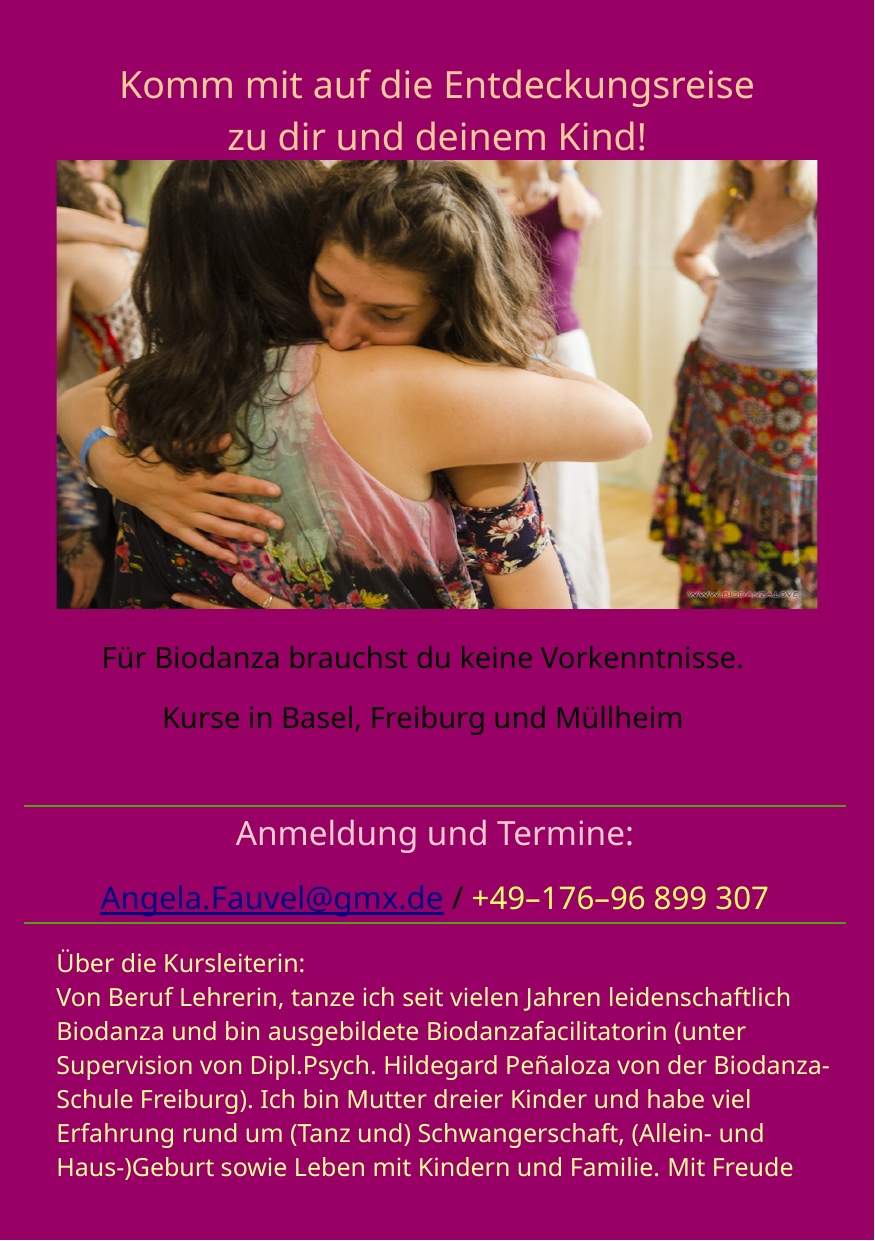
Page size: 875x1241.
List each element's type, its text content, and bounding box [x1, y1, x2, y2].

text Komm mit auf die Entdeckungsreise zu dir und deinem Kind! [0, 59, 874, 161]
text Über die Kursleiterin: [56, 945, 837, 979]
text Von Beruf Lehrerin, tanze ich seit vielen Jahren leidenschaftlich Biodanza und bin ausgebildete Biodanzafacilitatorin (unter Supervision von Dipl.Psych. Hildegard Peñaloza von der Biodanza-Schule Freiburg). Ich bin Mutter dreier Kinder und habe viel Erfahrung rund um (Tanz und) Schwangerschaft, (Allein- und Haus-)Geburt sowie Leben mit Kindern und Familie. Mit Freude [56, 979, 837, 1184]
text Anmeldung und Termine: Angela.Fauvel@gmx.de / +49–176–96 899 307 [24, 807, 846, 922]
text Für Biodanza brauchst du keine Vorkenntnisse. Kurse in Basel, Freiburg und Müllheim [0, 637, 846, 788]
picture [56, 160, 818, 609]
